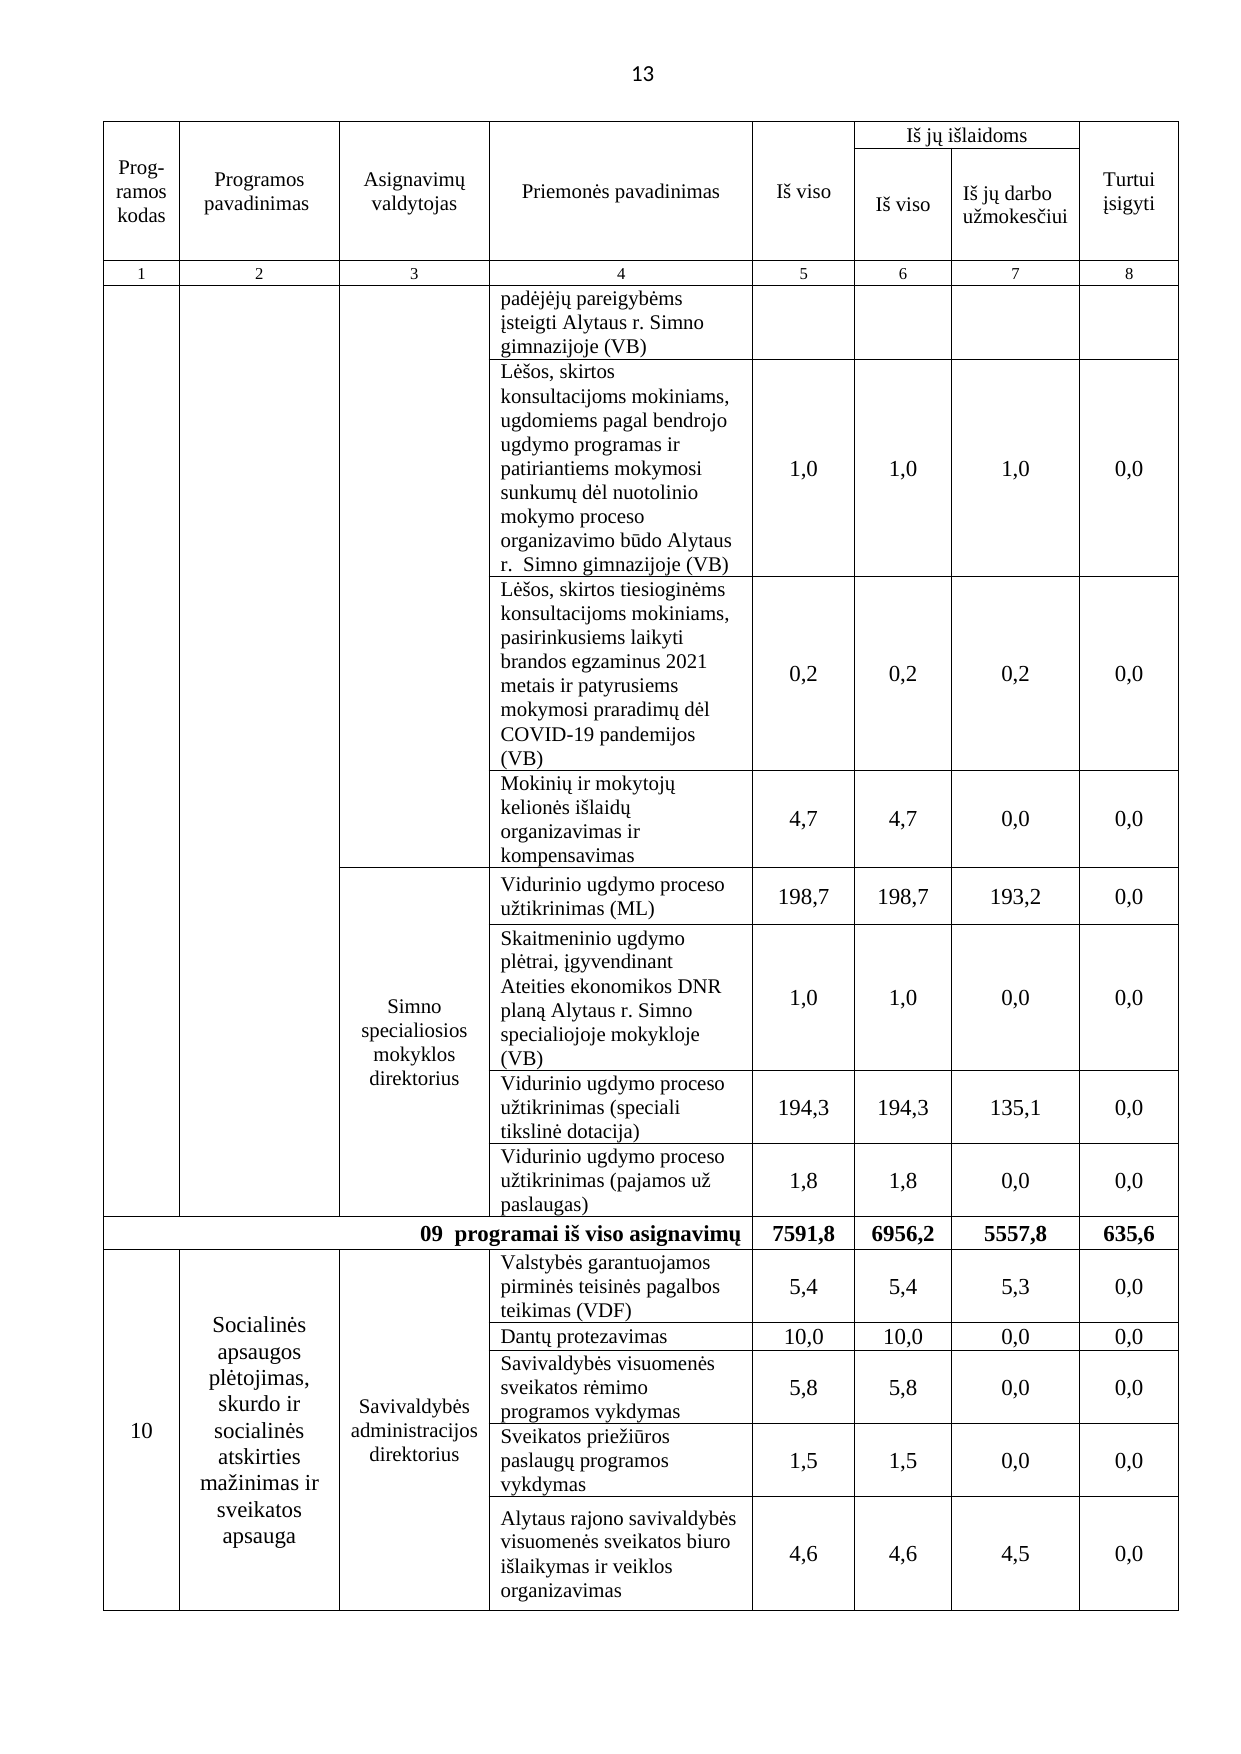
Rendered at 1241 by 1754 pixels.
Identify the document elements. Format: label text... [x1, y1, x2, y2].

table_header Turtui įsigyti [1080, 122, 1178, 260]
table_cell [952, 286, 1079, 358]
table_cell 194,3 [855, 1071, 951, 1143]
table_cell 4 [490, 261, 752, 285]
table_cell 0,0 [952, 1323, 1079, 1350]
table_cell 5,4 [855, 1250, 951, 1322]
table_cell 5,8 [855, 1351, 951, 1423]
table_cell Skaitmeninio ugdymo plėtrai, įgyvendinant Ateities ekonomikos DNR planą Alytaus r. Simno specialiojoje mokykloje (VB) [490, 925, 752, 1070]
table_cell 7591,8 [753, 1217, 854, 1249]
table_cell 1,8 [753, 1144, 854, 1216]
table_cell 4,7 [753, 771, 854, 867]
table_cell 1,5 [753, 1424, 854, 1496]
table_cell [340, 286, 489, 867]
table_header Prog-ramos kodas [104, 122, 179, 260]
table_cell 10,0 [753, 1323, 854, 1350]
table_cell 2 [180, 261, 339, 285]
table_cell 4,7 [855, 771, 951, 867]
table_header Iš viso [753, 122, 854, 260]
table_cell Dantų protezavimas [490, 1323, 752, 1350]
table_cell 0,0 [952, 1424, 1079, 1496]
table_cell [180, 286, 339, 1216]
table_cell 1,0 [855, 925, 951, 1070]
table_cell Savivaldybės visuomenės sveikatos rėmimo programos vykdymas [490, 1351, 752, 1423]
table_cell 1,5 [855, 1424, 951, 1496]
table_cell 198,7 [753, 868, 854, 924]
table_cell 1,0 [753, 360, 854, 576]
table_cell 0,0 [1080, 577, 1178, 769]
table_cell 5557,8 [952, 1217, 1079, 1249]
table_cell 194,3 [753, 1071, 854, 1143]
table_cell 5,4 [753, 1250, 854, 1322]
table_cell 7 [952, 261, 1079, 285]
table_cell Lėšos, skirtos tiesioginėms konsultacijoms mokiniams, pasirinkusiems laikyti brandos egzaminus 2021 metais ir patyrusiems mokymosi praradimų dėl COVID-19 pandemijos (VB) [490, 577, 752, 769]
table_cell 0,0 [1080, 1144, 1178, 1216]
table_cell 0,0 [1080, 1323, 1178, 1350]
table_cell 135,1 [952, 1071, 1079, 1143]
table_cell [104, 286, 179, 1216]
table_cell 0,0 [1080, 360, 1178, 576]
table_cell 0,0 [952, 1144, 1079, 1216]
table_cell 6956,2 [855, 1217, 951, 1249]
table_header Programos pavadinimas [180, 122, 339, 260]
table_cell 8 [1080, 261, 1178, 285]
table_cell 0,0 [1080, 868, 1178, 924]
table_cell 0,0 [952, 771, 1079, 867]
table_header Asignavimų valdytojas [340, 122, 489, 260]
table_cell [1080, 286, 1178, 358]
table_cell 1 [104, 261, 179, 285]
table_cell 09 programai iš viso asignavimų [104, 1217, 752, 1249]
table_cell 4,5 [952, 1497, 1079, 1610]
table_cell 5,8 [753, 1351, 854, 1423]
table_cell Vidurinio ugdymo proceso užtikrinimas (speciali tikslinė dotacija) [490, 1071, 752, 1143]
table_cell Simno specialiosios mokyklos direktorius [340, 868, 489, 1216]
table_cell Vidurinio ugdymo proceso užtikrinimas (pajamos už paslaugas) [490, 1144, 752, 1216]
table_cell Socialinės apsaugos plėtojimas, skurdo ir socialinės atskirties mažinimas ir sveikatos apsauga [180, 1250, 339, 1610]
table_cell 635,6 [1080, 1217, 1178, 1249]
table_cell 0,0 [1080, 1351, 1178, 1423]
table_cell 193,2 [952, 868, 1079, 924]
table_cell Iš jų darbo užmokesčiui [952, 149, 1079, 260]
table_cell Sveikatos priežiūros paslaugų programos vykdymas [490, 1424, 752, 1496]
table_cell 0,0 [1080, 1497, 1178, 1610]
table_cell Savivaldybės administracijos direktorius [340, 1250, 489, 1610]
table_cell 0,0 [1080, 925, 1178, 1070]
table_cell 1,8 [855, 1144, 951, 1216]
table_cell 0,2 [753, 577, 854, 769]
table_cell 0,0 [952, 925, 1079, 1070]
table_cell 1,0 [753, 925, 854, 1070]
table_cell 10,0 [855, 1323, 951, 1350]
table_cell 5 [753, 261, 854, 285]
table_cell [855, 286, 951, 358]
table_cell 0,2 [952, 577, 1079, 769]
table_cell 4,6 [753, 1497, 854, 1610]
table_cell 1,0 [855, 360, 951, 576]
table_cell 0,0 [952, 1351, 1079, 1423]
table_cell Iš viso [855, 149, 951, 260]
table_cell 6 [855, 261, 951, 285]
table_cell 0,0 [1080, 771, 1178, 867]
table_cell 198,7 [855, 868, 951, 924]
table_cell Alytaus rajono savivaldybės visuomenės sveikatos biuro išlaikymas ir veiklos organizavimas [490, 1497, 752, 1610]
table_cell Valstybės garantuojamos pirminės teisinės pagalbos teikimas (VDF) [490, 1250, 752, 1322]
table_cell 10 [104, 1250, 179, 1610]
table_header Priemonės pavadinimas [490, 122, 752, 260]
table_cell [753, 286, 854, 358]
table_cell Lėšos, skirtos konsultacijoms mokiniams, ugdomiems pagal bendrojo ugdymo programas ir patiriantiems mokymosi sunkumų dėl nuotolinio mokymo proceso organizavimo būdo Alytaus r. Simno gimnazijoje (VB) [490, 360, 752, 576]
table_cell 3 [340, 261, 489, 285]
table_cell 0,0 [1080, 1071, 1178, 1143]
table_header Iš jų išlaidoms [855, 122, 1079, 148]
table_cell 1,0 [952, 360, 1079, 576]
table_cell padėjėjų pareigybėms įsteigti Alytaus r. Simno gimnazijoje (VB) [490, 286, 752, 358]
table_cell Vidurinio ugdymo proceso užtikrinimas (ML) [490, 868, 752, 924]
table_cell 5,3 [952, 1250, 1079, 1322]
table_cell 0,0 [1080, 1250, 1178, 1322]
table_cell Mokinių ir mokytojų kelionės išlaidų organizavimas ir kompensavimas [490, 771, 752, 867]
table_cell 4,6 [855, 1497, 951, 1610]
table_cell 0,2 [855, 577, 951, 769]
table_cell 0,0 [1080, 1424, 1178, 1496]
